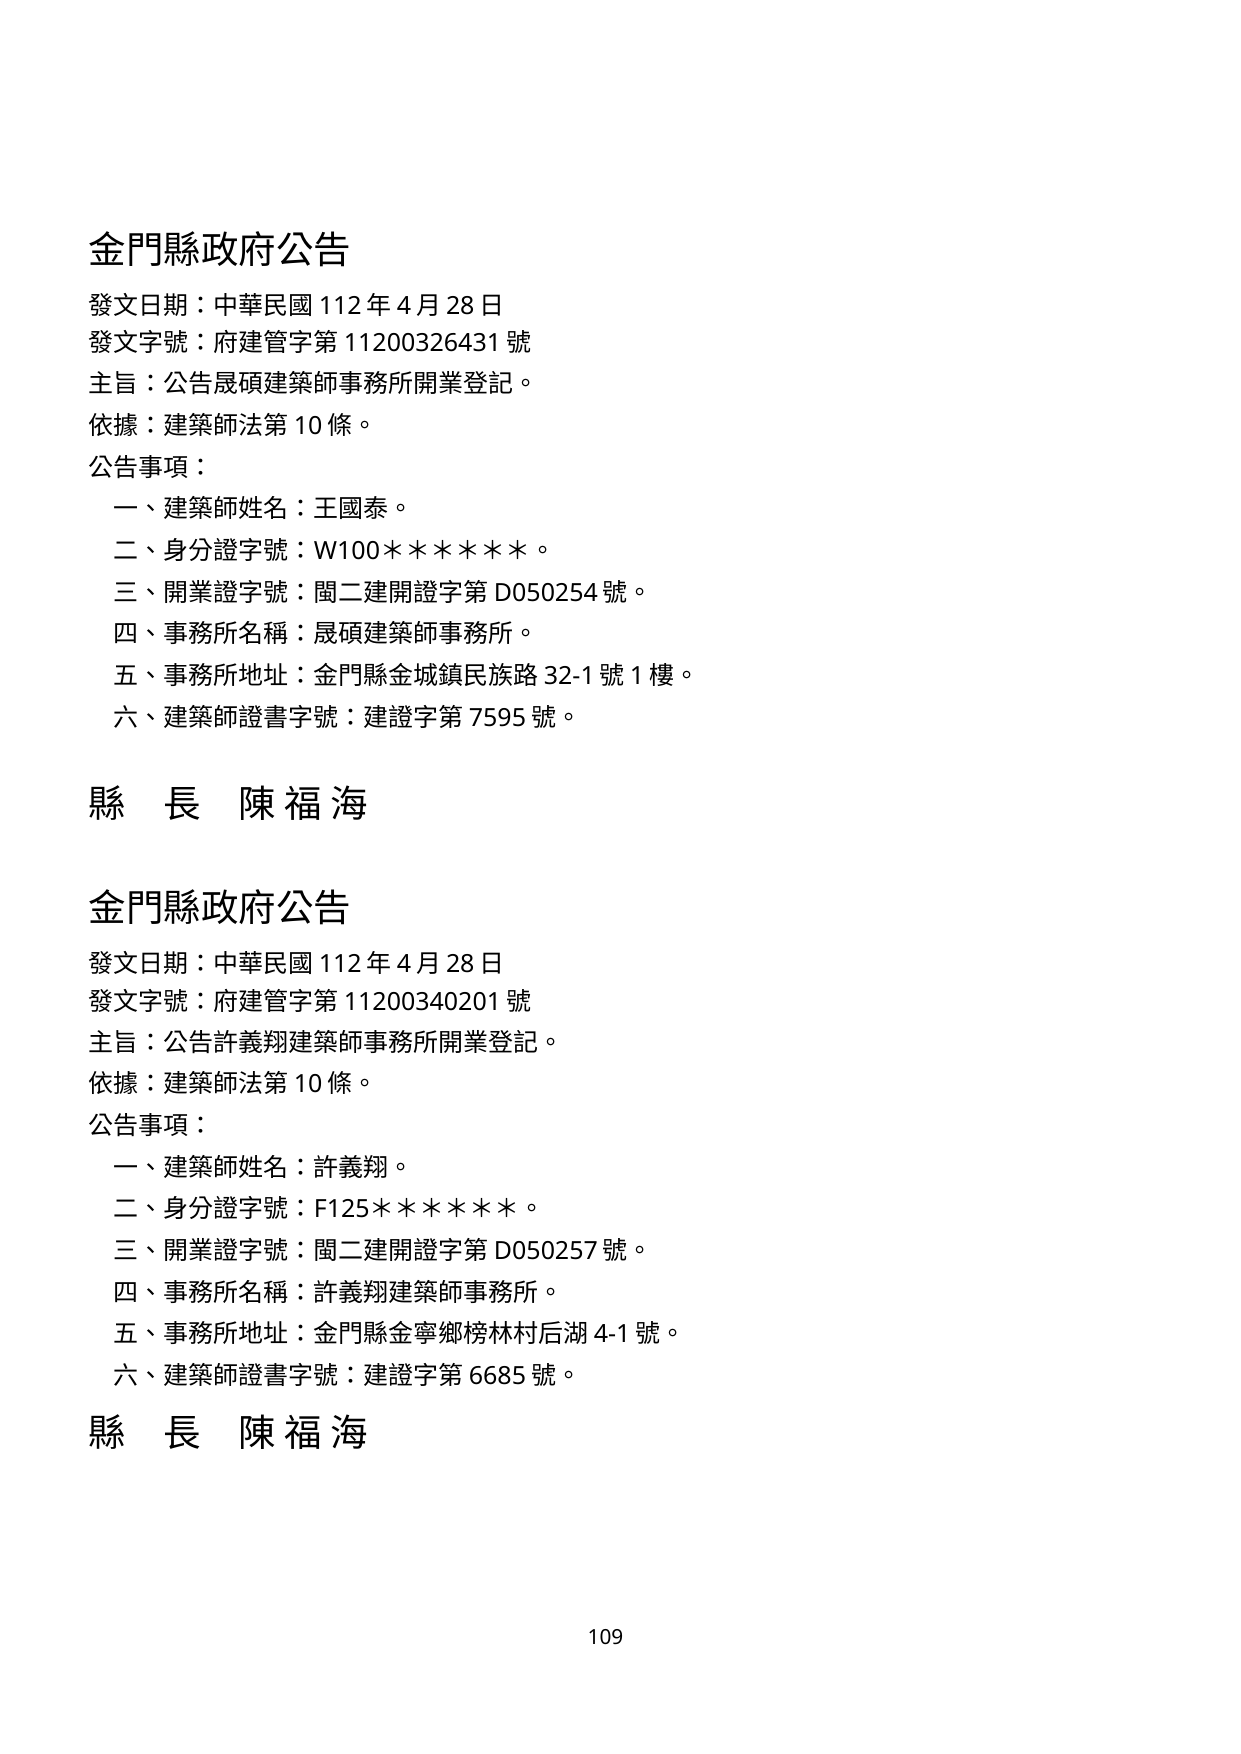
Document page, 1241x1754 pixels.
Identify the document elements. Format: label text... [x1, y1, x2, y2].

text 五、事務所地址：金門縣金寧鄉榜林村后湖4-1號。 [89, 1309, 1122, 1351]
text 公告事項： [89, 1101, 1122, 1143]
text 一、建築師姓名：許義翔。 [89, 1143, 1122, 1184]
text 二、身分證字號：F125＊＊＊＊＊＊。 [89, 1184, 1122, 1226]
text 縣 長 陳 福 海 [89, 1393, 1122, 1468]
text 五、事務所地址：金門縣金城鎮民族路32-1號1樓。 [89, 651, 1122, 693]
text 二、身分證字號：W100＊＊＊＊＊＊。 [89, 526, 1122, 568]
text 主旨：公告許義翔建築師事務所開業登記。 [89, 1018, 1122, 1059]
text 公告事項： [89, 443, 1122, 484]
text 三、開業證字號：閩二建開證字第D050254號。 [89, 568, 1122, 609]
text 一、建築師姓名：王國泰。 [89, 484, 1122, 526]
text 發文日期：中華民國112年4月28日 [89, 284, 1122, 322]
text 依據：建築師法第10條。 [89, 1059, 1122, 1101]
text 金門縣政府公告 [89, 868, 1122, 943]
text 發文日期：中華民國112年4月28日 [89, 943, 1122, 980]
text 縣 長 陳 福 海 [89, 764, 1122, 839]
text 六、建築師證書字號：建證字第6685號。 [89, 1351, 1122, 1393]
text 發文字號：府建管字第11200326431號 [89, 322, 1122, 359]
text 主旨：公告晟碩建築師事務所開業登記。 [89, 359, 1122, 401]
text 三、開業證字號：閩二建開證字第D050257號。 [89, 1226, 1122, 1268]
text 四、事務所名稱：許義翔建築師事務所。 [89, 1268, 1122, 1309]
text 依據：建築師法第10條。 [89, 401, 1122, 443]
text 金門縣政府公告 [89, 209, 1122, 284]
text 發文字號：府建管字第11200340201號 [89, 980, 1122, 1018]
text 四、事務所名稱：晟碩建築師事務所。 [89, 609, 1122, 651]
text 六、建築師證書字號：建證字第7595號。 [89, 693, 1122, 734]
